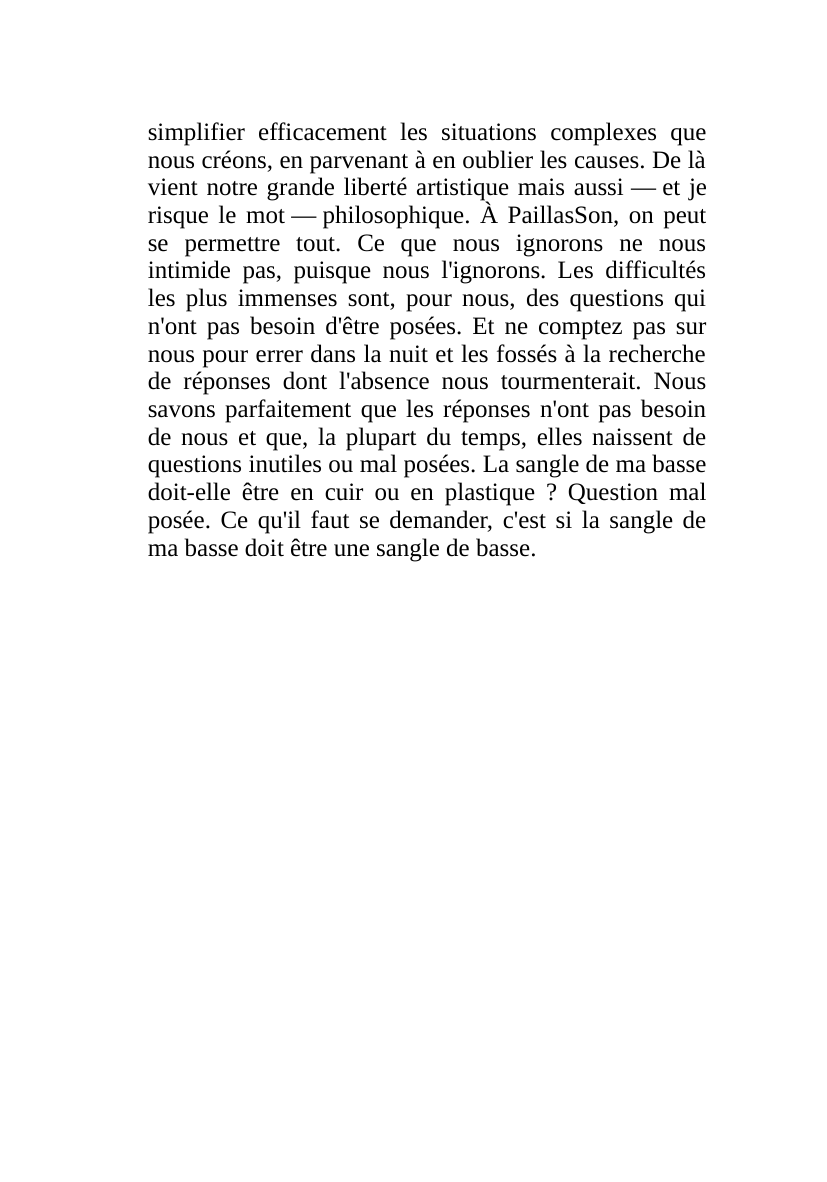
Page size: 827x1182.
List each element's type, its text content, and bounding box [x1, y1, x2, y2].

text simplifier efficacement les situations complexes que nous créons, en parvenant à en oublier les causes. De là vient notre grande liberté artistique mais aussi — et je risque le mot — philosophique. À PaillasSon, on peut se permettre tout. Ce que nous ignorons ne nous intimide pas, puisque nous l'ignorons. Les difficultés les plus immenses sont, pour nous, des questions qui n'ont pas besoin d'être posées. Et ne comptez pas sur nous pour errer dans la nuit et les fossés à la recherche de réponses dont l'absence nous tourmenterait. Nous savons parfaitement que les réponses n'ont pas besoin de nous et que, la plupart du temps, elles naissent de questions inutiles ou mal posées. La sangle de ma basse doit‑elle être en cuir ou en plastique ? Question mal posée. Ce qu'il faut se demander, c'est si la sangle de ma basse doit être une sangle de basse. [148, 118, 707, 561]
